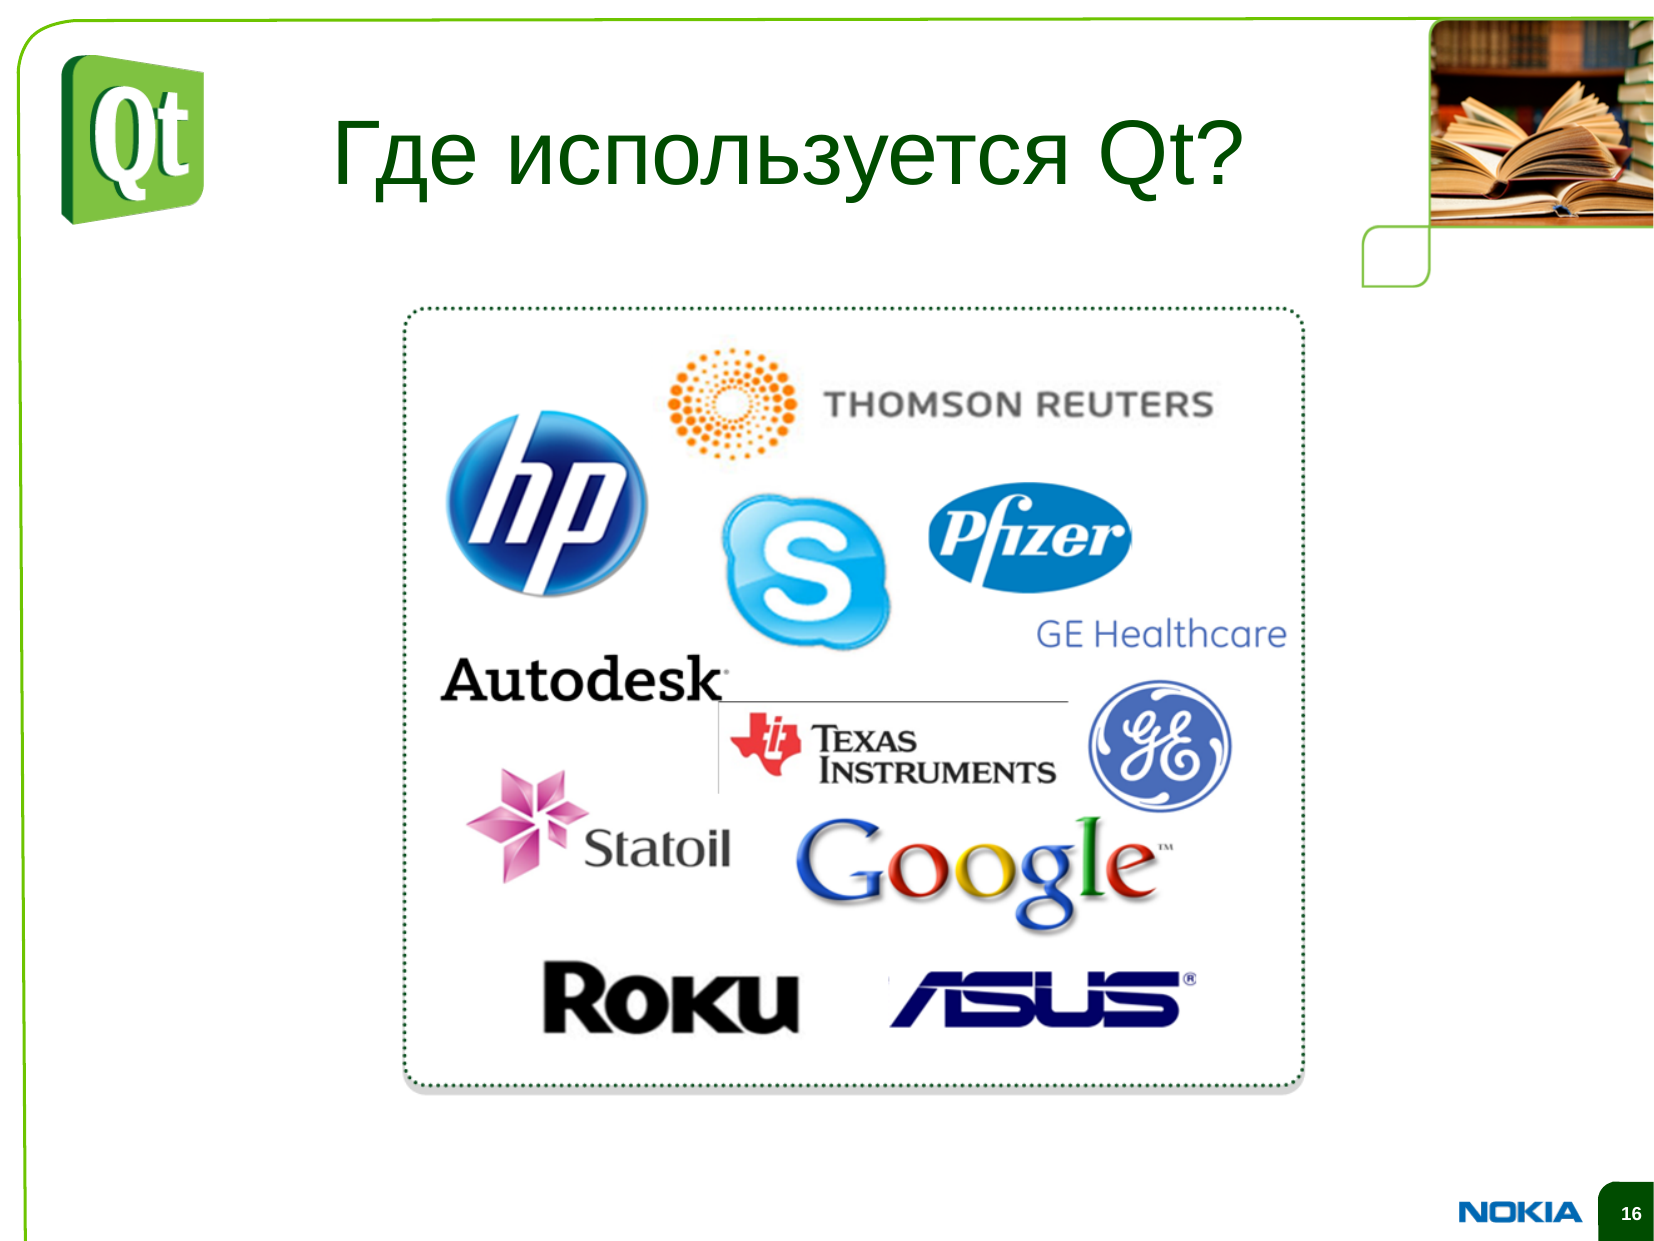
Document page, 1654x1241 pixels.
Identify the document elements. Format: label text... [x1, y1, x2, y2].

title Где используется Qt? [251, 49, 1327, 257]
picture [400, 302, 1309, 1098]
picture [1338, 7, 1654, 308]
picture [1459, 1201, 1583, 1223]
picture [61, 55, 204, 225]
